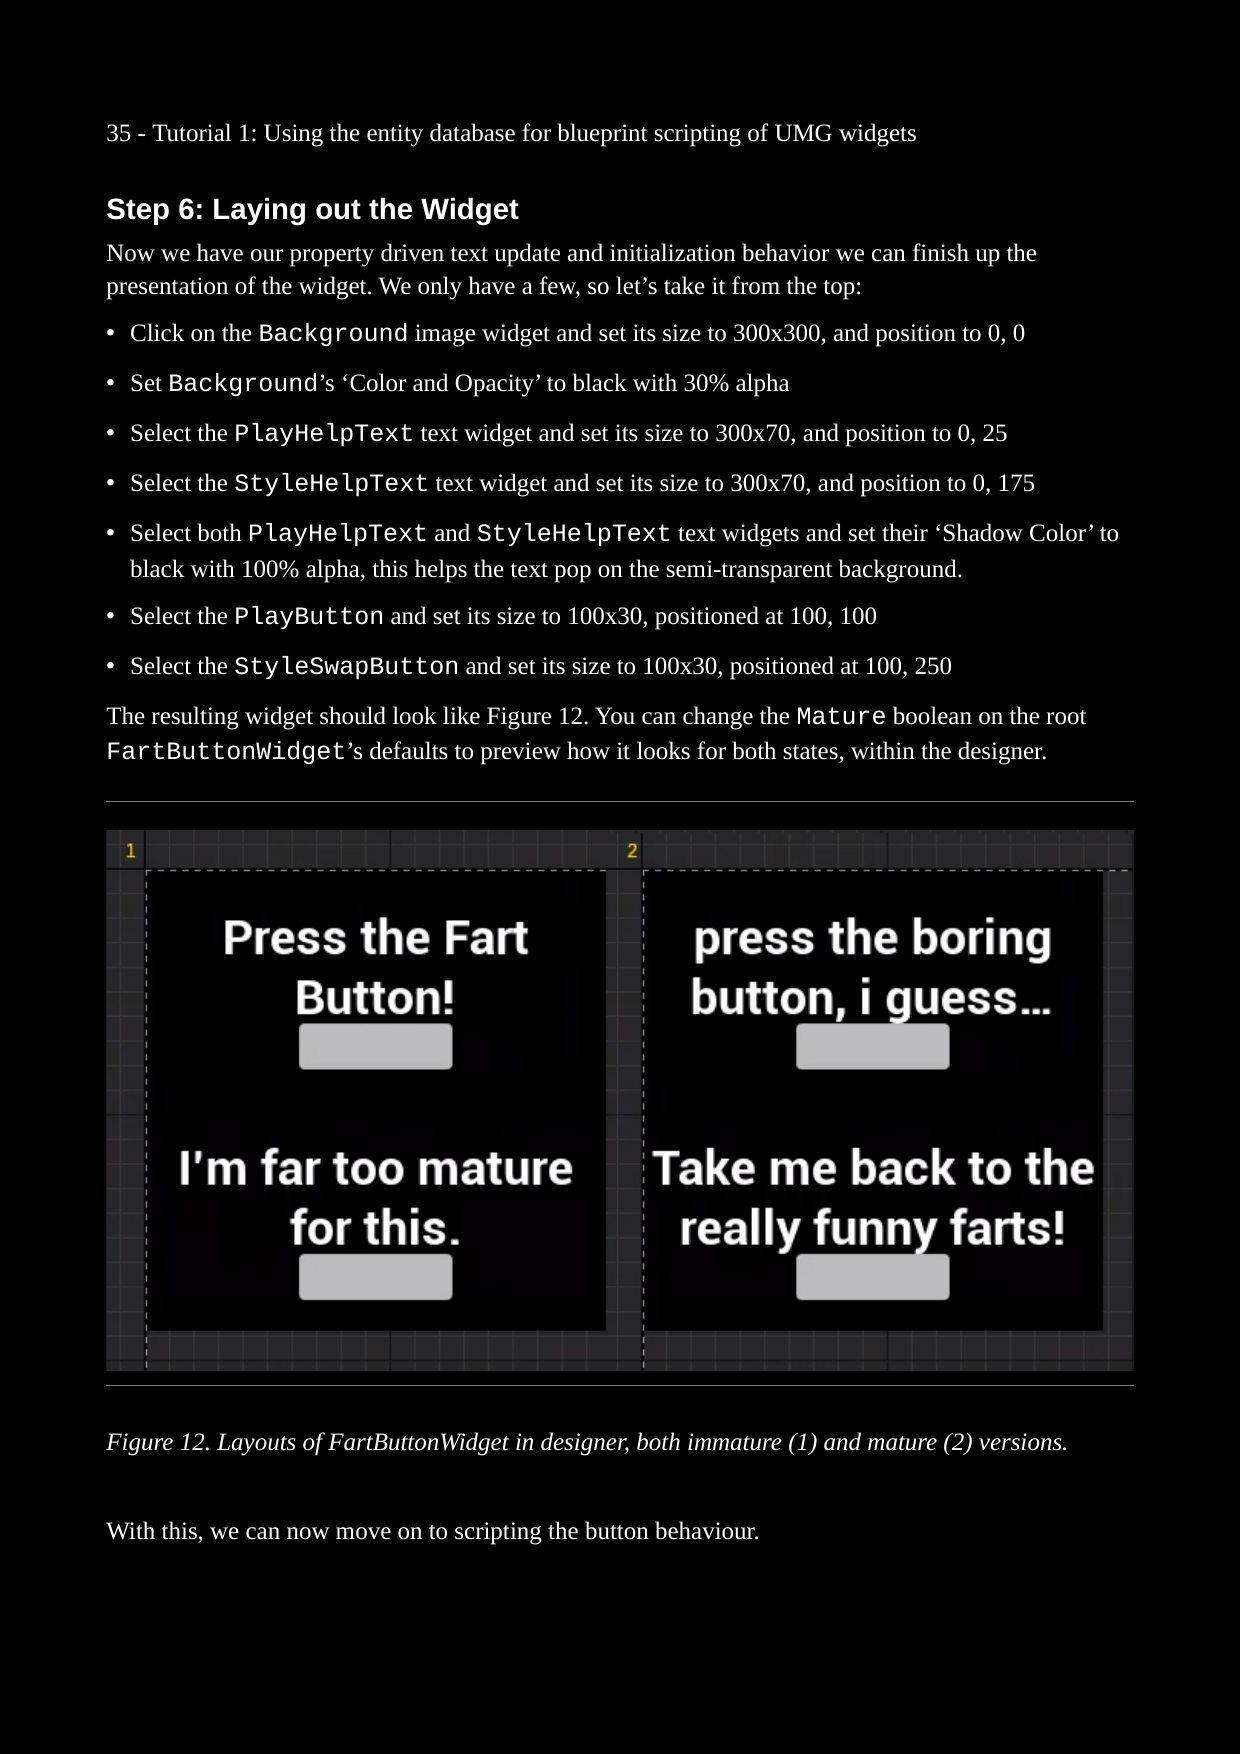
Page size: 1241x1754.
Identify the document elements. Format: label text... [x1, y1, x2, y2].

list Select both PlayHelpText and StyleHelpText text widgets and set their ‘Shadow Color’ to black with 100% alpha, this helps the text pop on the semi-transparent background. [106, 518, 1134, 582]
subtitle Step 6: Laying out the Widget [106, 192, 1134, 225]
picture [106, 830, 1134, 1371]
text With this, we can now move on to scripting the button behaviour. [106, 1516, 1134, 1545]
text The resulting widget should look like Figure 12. You can change the Mature boolean on the root FartButtonWidget’s defaults to preview how it looks for both states, within the designer. [106, 701, 1134, 767]
list Set Background’s ‘Color and Opacity’ to black with 30% alpha [106, 368, 1134, 399]
text Figure 12. Layouts of FartButtonWidget in designer, both immature (1) and mature (2) versions. [106, 1427, 1134, 1456]
list Select the StyleHelpText text widget and set its size to 300x70, and position to 0, 175 [106, 468, 1134, 499]
list Select the StyleSwapButton and set its size to 100x30, positioned at 100, 250 [106, 651, 1134, 682]
list Click on the Background image widget and set its size to 300x300, and position to 0, 0 [106, 318, 1134, 349]
list Select the PlayButton and set its size to 100x30, positioned at 100, 100 [106, 601, 1134, 632]
list Select the PlayHelpText text widget and set its size to 300x70, and position to 0, 25 [106, 418, 1134, 449]
text Now we have our property driven text update and initialization behavior we can finish up the presentation of the widget. We only have a few, so let’s take it from the top: [106, 238, 1134, 300]
